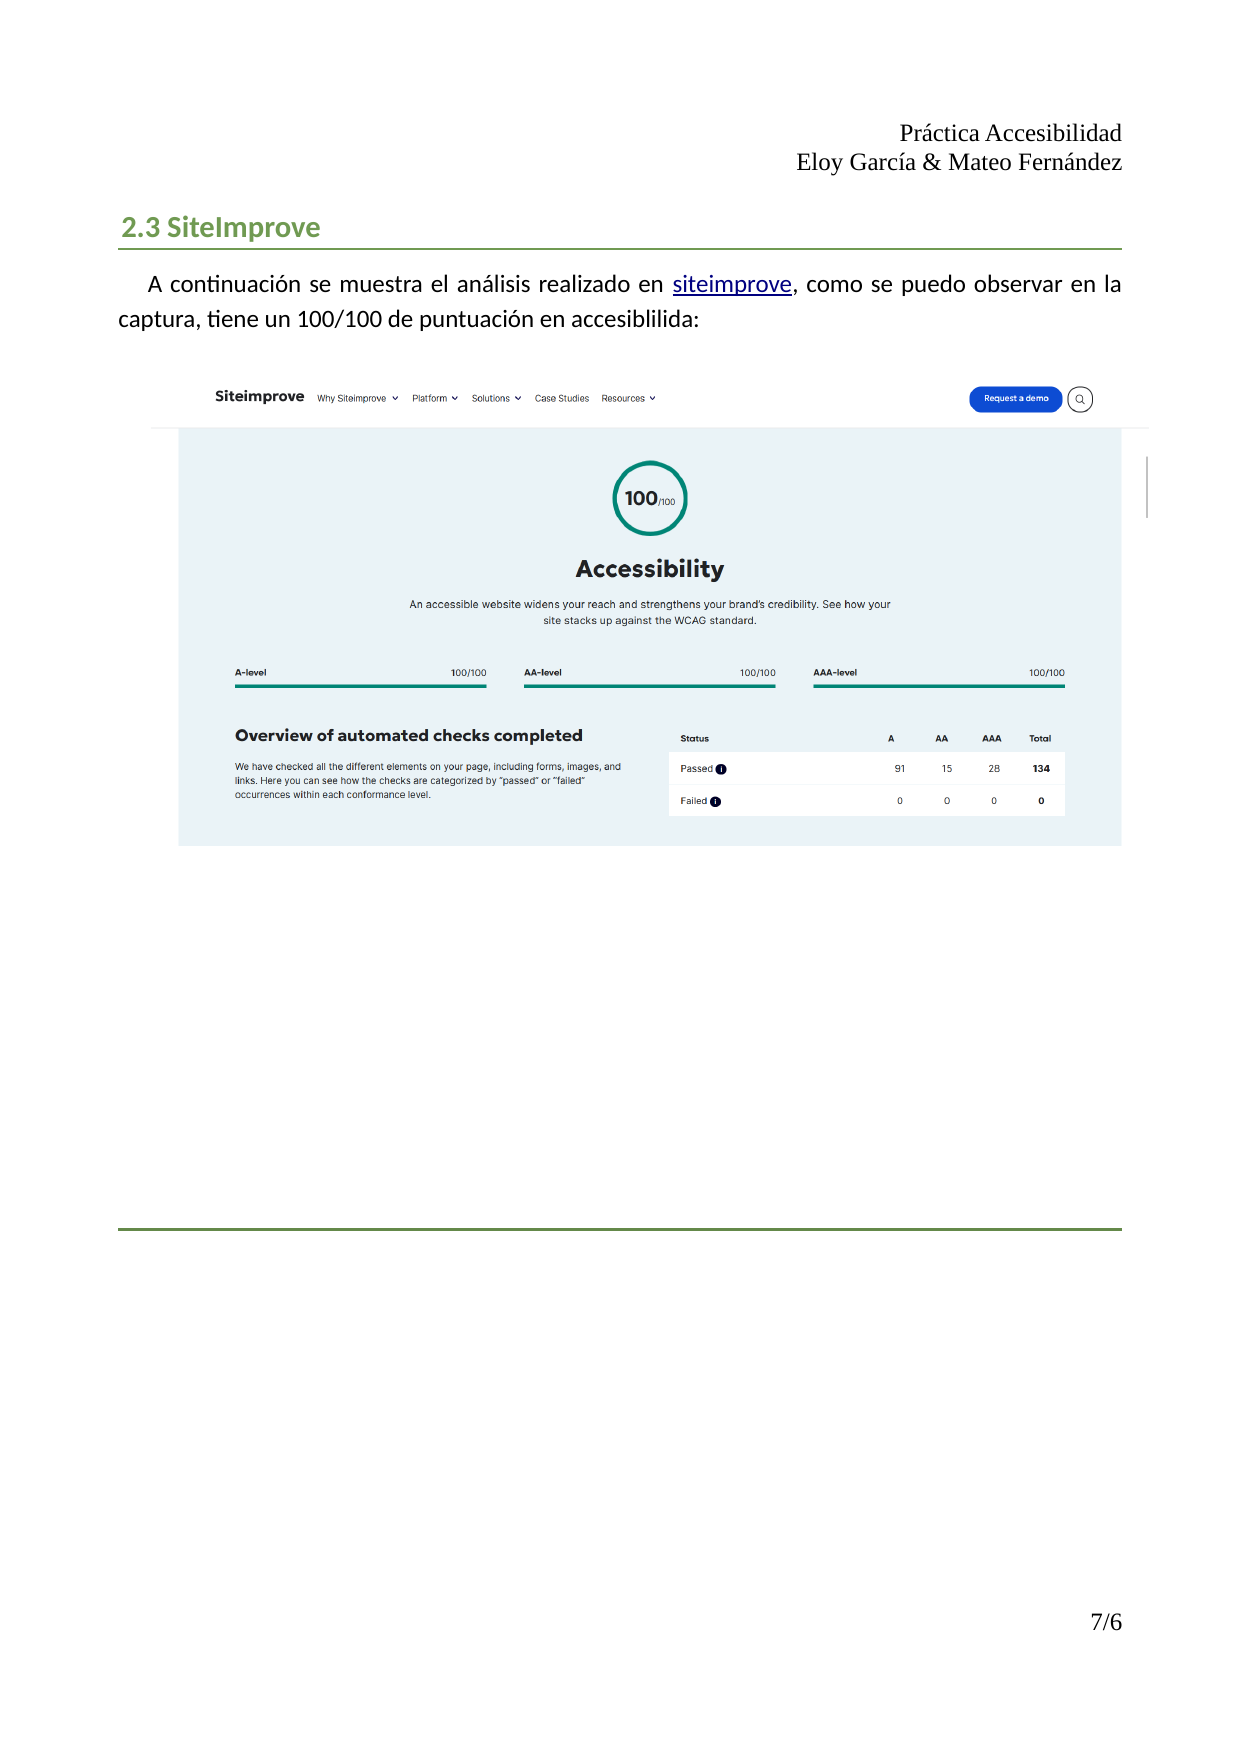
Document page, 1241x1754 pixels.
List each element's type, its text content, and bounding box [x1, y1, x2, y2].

picture [150, 372, 1149, 846]
subtitle 2.3 SiteImprove [118, 205, 1122, 248]
text A continuación se muestra el análisis realizado en siteimprove, como se puedo observar en la captura, tiene un 100/100 de puntuación en accesiblilida: [118, 268, 1122, 334]
